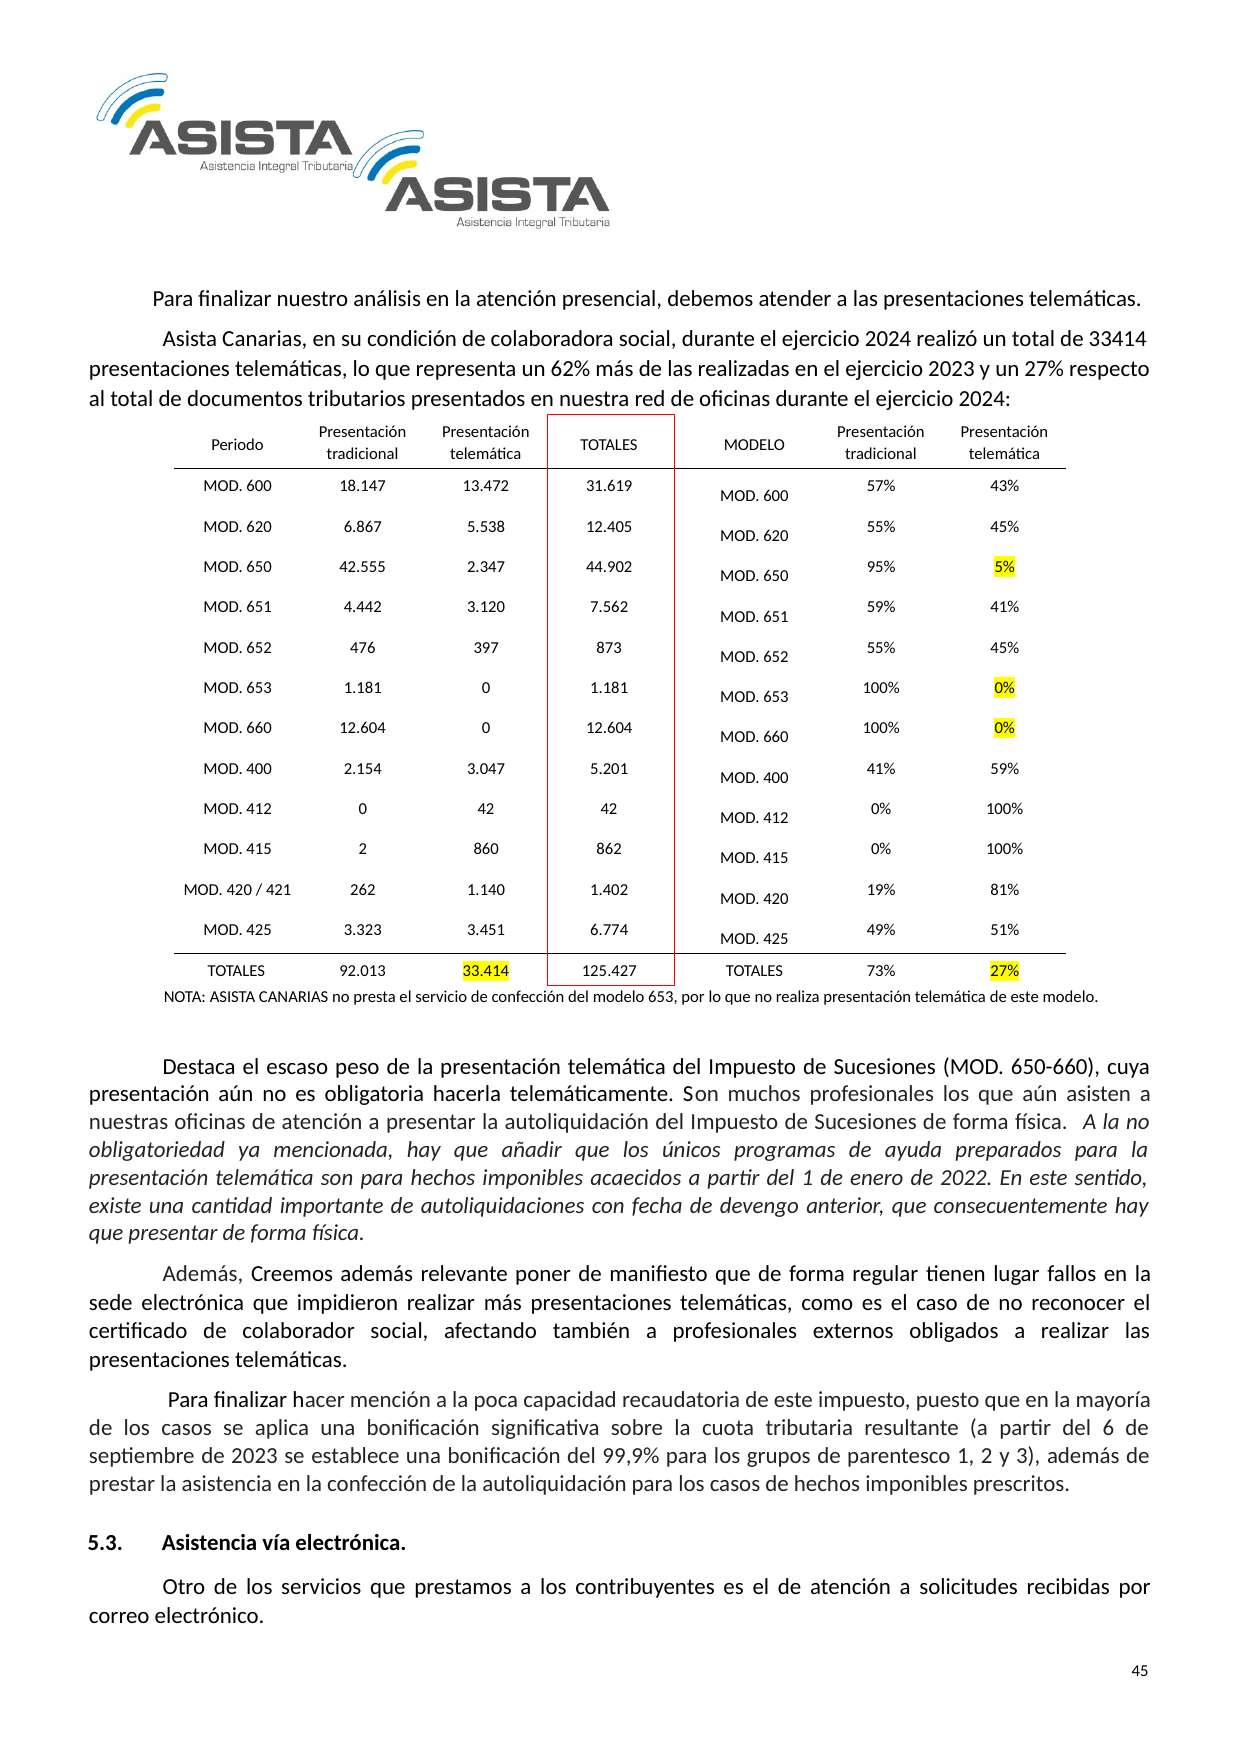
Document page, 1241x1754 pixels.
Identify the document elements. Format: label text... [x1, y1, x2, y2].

table_cell 73% [837, 954, 960, 985]
table_cell 2.154 [319, 751, 442, 791]
table_cell 42 [442, 791, 547, 832]
table_cell 5.201 [548, 751, 674, 791]
table_cell MOD. 651 [675, 590, 837, 630]
table_header Periodo [174, 414, 318, 468]
table_cell 873 [548, 630, 674, 671]
table_cell TOTALES [675, 954, 837, 985]
table_cell 3.323 [319, 913, 442, 953]
table_cell 42 [548, 791, 674, 832]
table_cell 92.013 [319, 954, 442, 985]
table_cell MOD. 420 [675, 872, 837, 912]
table_cell MOD. 660 [174, 711, 318, 751]
table_cell 18.147 [319, 469, 442, 509]
table_cell MOD. 660 [675, 711, 837, 751]
table_cell 1.140 [442, 872, 547, 912]
table_cell 27% [960, 954, 1066, 985]
table_cell MOD. 420 / 421 [174, 872, 318, 912]
table_cell 81% [960, 872, 1066, 912]
table_cell 0% [960, 671, 1066, 711]
table_cell 7.562 [548, 590, 674, 630]
table_cell MOD. 650 [174, 550, 318, 590]
table_cell 3.047 [442, 751, 547, 791]
table_cell 262 [319, 872, 442, 912]
table_cell 55% [837, 630, 960, 671]
table_cell MOD. 400 [675, 751, 837, 791]
table_header Presentación tradicional [319, 414, 442, 468]
table_cell 51% [960, 913, 1066, 953]
table_cell 6.867 [319, 509, 442, 549]
table_cell 57% [837, 469, 960, 509]
table_cell 1.402 [548, 872, 674, 912]
text Otro de los servicios que prestamos a los contribuyentes es el de atención a solicitudes recibidas por correo electrónico. [89, 1572, 1152, 1629]
table_cell 0 [442, 671, 547, 711]
table_cell 45% [960, 630, 1066, 671]
table_cell 125.427 [548, 954, 674, 985]
table_cell 2 [319, 832, 442, 872]
table_cell MOD. 653 [675, 671, 837, 711]
table_cell 3.120 [442, 590, 547, 630]
text 5.3. Asistencia vía electrónica. [87, 1528, 1152, 1556]
table_cell MOD. 400 [174, 751, 318, 791]
table_cell 12.604 [319, 711, 442, 751]
table_header Presentación tradicional [837, 414, 960, 468]
table_header Presentación telemática [960, 414, 1066, 468]
table_cell MOD. 620 [675, 509, 837, 549]
text Asista Canarias, en su condición de colaboradora social, durante el ejercicio 2024 realizó un total de 33414 presentaciones telemáticas, lo que representa un 62% más de las realizadas en el ejercicio 2023 y un 27% respecto al total de documentos tributarios presentados en nuestra red de oficinas durante el ejercicio 2024: [89, 324, 1152, 412]
table_cell 41% [837, 751, 960, 791]
table_cell 12.405 [548, 509, 674, 549]
text Para finalizar hacer mención a la poca capacidad recaudatoria de este impuesto, puesto que en la mayoría de los casos se aplica una bonificación significativa sobre la cuota tributaria resultante (a partir del 6 de septiembre de 2023 se establece una bonificación del 99,9% para los grupos de parentesco 1, 2 y 3), además de prestar la asistencia en la confección de la autoliquidación para los casos de hechos imponibles prescritos. [89, 1386, 1152, 1497]
text Además, Creemos además relevante poner de manifiesto que de forma regular tienen lugar fallos en la sede electrónica que impidieron realizar más presentaciones telemáticas, como es el caso de no reconocer el certificado de colaborador social, afectando también a profesionales externos obligados a realizar las presentaciones telemáticas. [89, 1259, 1152, 1373]
table_cell 0% [960, 711, 1066, 751]
table_header Presentación telemática [442, 414, 547, 468]
table_cell MOD. 425 [675, 913, 837, 953]
table_cell 100% [837, 711, 960, 751]
table_cell 0% [837, 791, 960, 832]
table_cell 12.604 [548, 711, 674, 751]
table_cell 31.619 [548, 469, 674, 509]
table_cell 862 [548, 832, 674, 872]
table_cell 4.442 [319, 590, 442, 630]
table_cell 33.414 [442, 954, 547, 985]
table_cell TOTALES [174, 954, 318, 985]
table_cell 100% [837, 671, 960, 711]
table_cell MOD. 412 [174, 791, 318, 832]
table_cell 44.902 [548, 550, 674, 590]
table_cell 55% [837, 509, 960, 549]
table_header MODELO [675, 414, 837, 468]
table_cell 41% [960, 590, 1066, 630]
text Destaca el escaso peso de la presentación telemática del Impuesto de Sucesiones (MOD. 650-660), cuya presentación aún no es obligatoria hacerla telemáticamente. Son muchos profesionales los que aún asisten a nuestras oficinas de atención a presentar la autoliquidación del Impuesto de Sucesiones de forma física. A la no obligatoriedad ya mencionada, hay que añadir que los únicos programas de ayuda preparados para la presentación telemática son para hechos imponibles acaecidos a partir del 1 de enero de 2022. En este sentido, existe una cantidad importante de autoliquidaciones con fecha de devengo anterior, que consecuentemente hay que presentar de forma física. [89, 1052, 1152, 1247]
table_cell MOD. 620 [174, 509, 318, 549]
table_cell 5.538 [442, 509, 547, 549]
table_cell 476 [319, 630, 442, 671]
table_cell 1.181 [319, 671, 442, 711]
table_cell 2.347 [442, 550, 547, 590]
table_cell MOD. 652 [675, 630, 837, 671]
table_cell 59% [837, 590, 960, 630]
table_cell 13.472 [442, 469, 547, 509]
table_cell MOD. 425 [174, 913, 318, 953]
table_cell 0 [442, 711, 547, 751]
table_cell MOD. 600 [174, 469, 318, 509]
table_cell 95% [837, 550, 960, 590]
table_cell 5% [960, 550, 1066, 590]
table_cell 45% [960, 509, 1066, 549]
table_cell 6.774 [548, 913, 674, 953]
table_cell 43% [960, 469, 1066, 509]
table_cell 3.451 [442, 913, 547, 953]
table_cell 42.555 [319, 550, 442, 590]
table_cell 19% [837, 872, 960, 912]
table_cell MOD. 415 [675, 832, 837, 872]
table_cell 860 [442, 832, 547, 872]
table_cell 0% [837, 832, 960, 872]
table_cell 100% [960, 832, 1066, 872]
table_cell MOD. 415 [174, 832, 318, 872]
text NOTA: ASISTA CANARIAS no presta el servicio de confección del modelo 653, por lo que no realiza presentación telemática de este modelo. [163, 986, 1152, 1006]
table_cell MOD. 652 [174, 630, 318, 671]
table_cell 397 [442, 630, 547, 671]
table_cell MOD. 600 [675, 469, 837, 509]
table_cell MOD. 651 [174, 590, 318, 630]
table_cell 49% [837, 913, 960, 953]
table_header TOTALES [548, 415, 674, 468]
table_cell MOD. 653 [174, 671, 318, 711]
table_cell 100% [960, 791, 1066, 832]
table_cell MOD. 650 [675, 550, 837, 590]
table_cell 0 [319, 791, 442, 832]
table_cell 59% [960, 751, 1066, 791]
table_cell 1.181 [548, 671, 674, 711]
text Para finalizar nuestro análisis en la atención presencial, debemos atender a las presentaciones telemáticas. [90, 284, 1153, 312]
table_cell MOD. 412 [675, 791, 837, 832]
